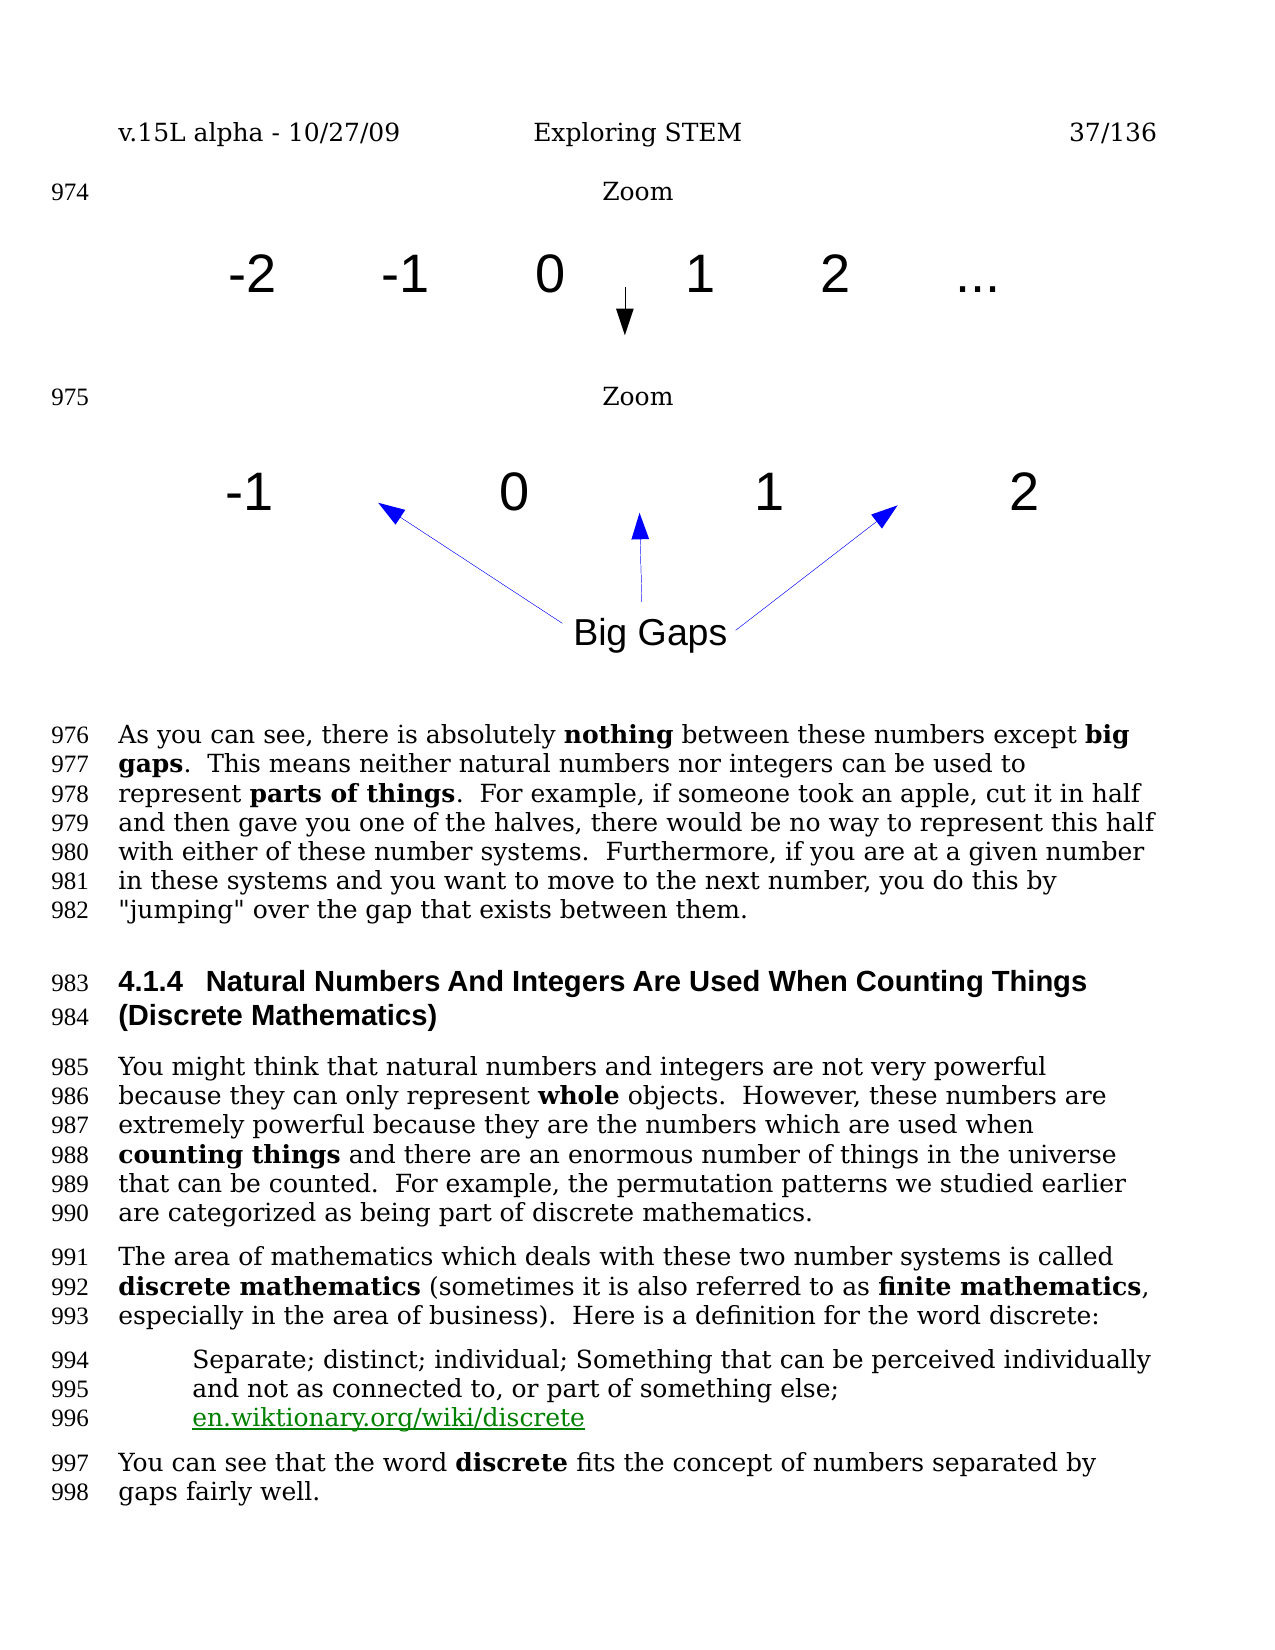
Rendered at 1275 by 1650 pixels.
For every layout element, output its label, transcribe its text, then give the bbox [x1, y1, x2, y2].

text Separate; distinct; individual; Something that can be perceived individually and not as connected to, or part of something else; en.wiktionary.org/wiki/discrete [192, 1345, 1157, 1433]
text Zoom [118, 177, 1157, 206]
text You can see that the word discrete fits the concept of numbers separated by gaps fairly well. [118, 1448, 1157, 1506]
text You might think that natural numbers and integers are not very powerful because they can only represent whole objects. However, these numbers are extremely powerful because they are the numbers which are used when counting things and there are an enormous number of things in the universe that can be counted. For example, the permutation patterns we studied earlier are categorized as being part of discrete mathematics. [118, 1052, 1157, 1227]
text The area of mathematics which deals with these two number systems is called discrete mathematics (sometimes it is also referred to as finite mathematics, especially in the area of business). Here is a definition for the word discrete: [118, 1242, 1157, 1330]
text Zoom [118, 382, 1157, 411]
text As you can see, there is absolutely nothing between these numbers except big gaps. This means neither natural numbers nor integers can be used to represent parts of things. For example, if someone took an apple, cut it in half and then gave you one of the halves, there would be no way to represent this half with either of these number systems. Furthermore, if you are at a given number in these systems and you want to move to the next number, you do this by "jumping" over the gap that exists between them. [118, 720, 1157, 925]
subtitle Natural Numbers And Integers Are Used When Counting Things (Discrete Mathematics) [118, 964, 1157, 1031]
